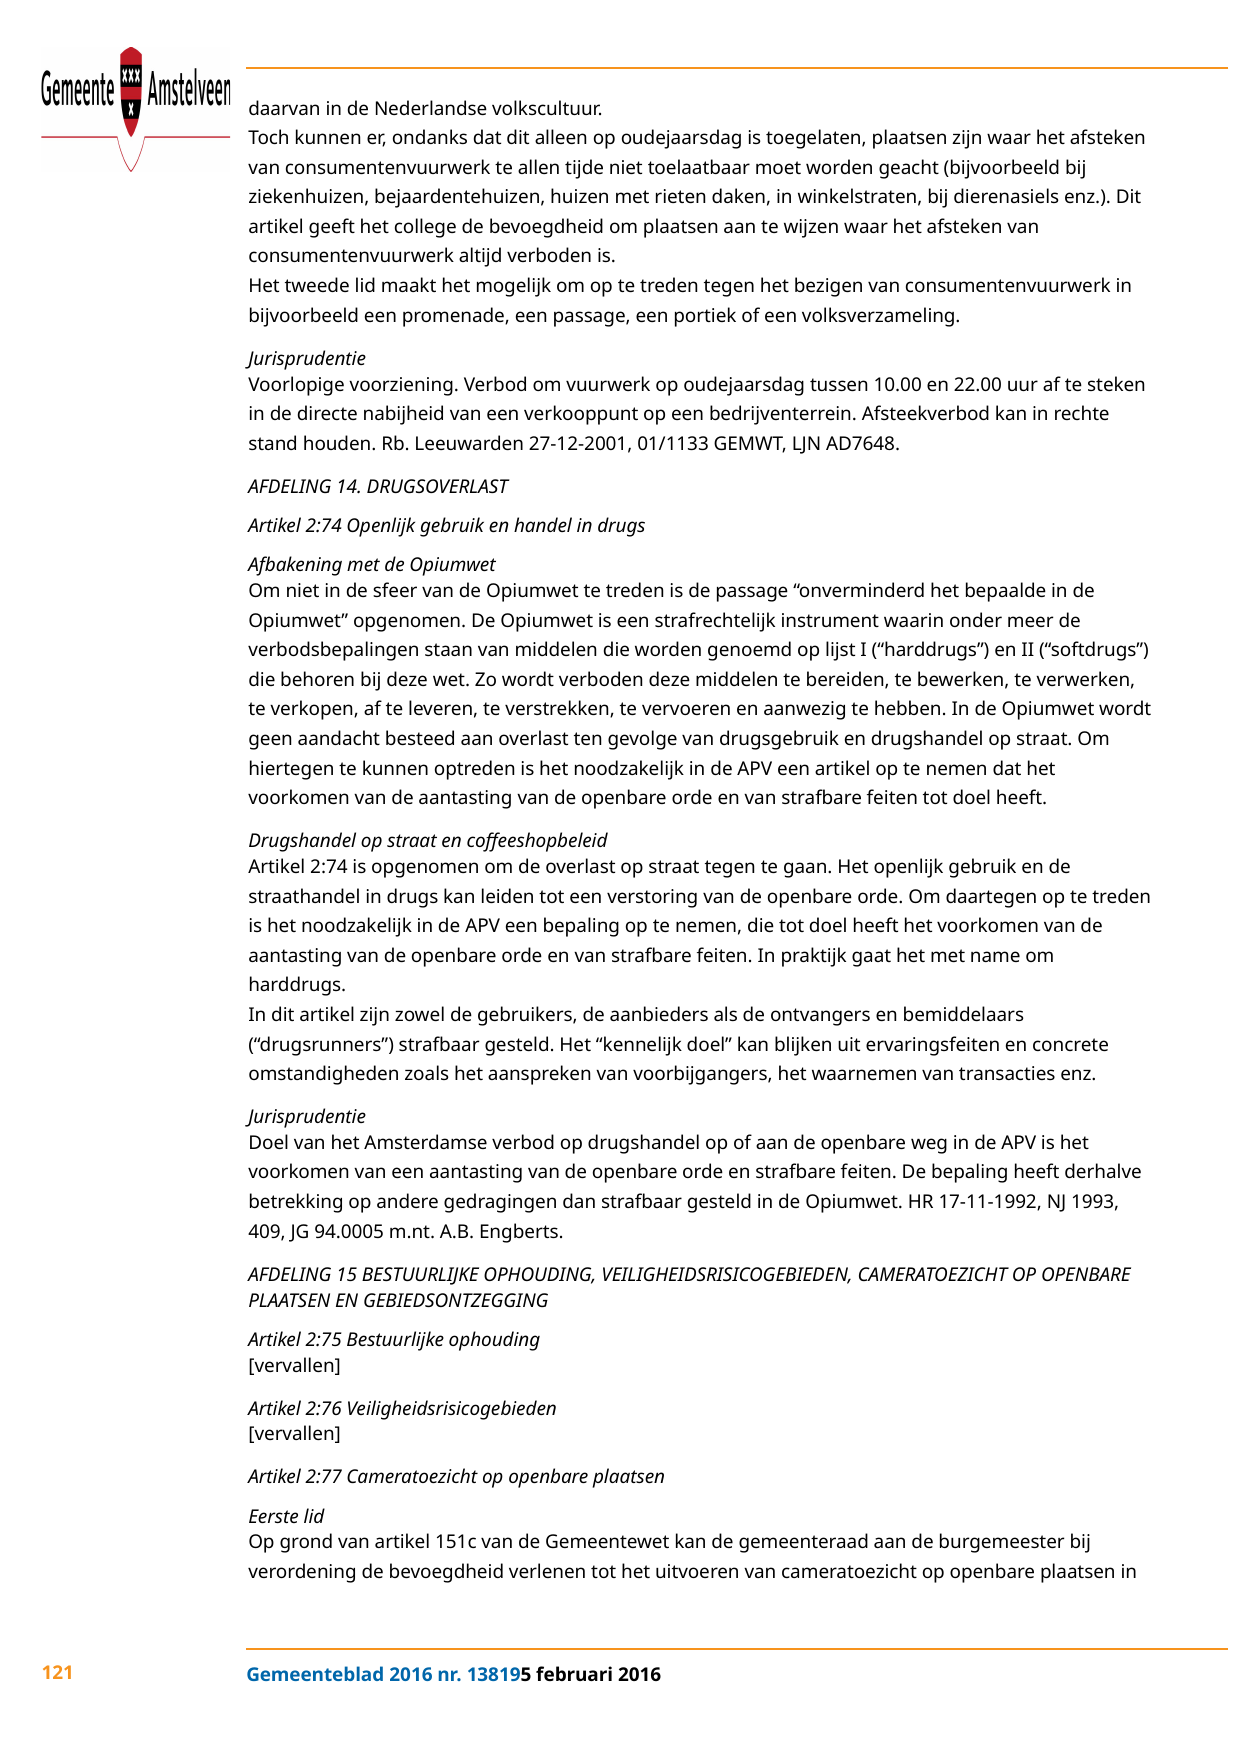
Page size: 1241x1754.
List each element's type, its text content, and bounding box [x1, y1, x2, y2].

text [vervallen] [248, 1352, 1152, 1377]
text Artikel 2:77 Cameratoezicht op openbare plaatsen [248, 1464, 1152, 1489]
text [vervallen] [248, 1421, 1152, 1446]
text daarvan in de Nederlandse volkscultuur. [248, 95, 1152, 121]
text Toch kunnen er, ondanks dat dit alleen op oudejaarsdag is toegelaten, plaatsen zijn waar het afsteken van consumentenvuurwerk te allen tijde niet toelaatbaar moet worden geacht (bijvoorbeeld bij ziekenhuizen, bejaardentehuizen, huizen met rieten daken, in winkelstraten, bij dierenasiels enz.). Dit artikel geeft het college de bevoegdheid om plaatsen aan te wijzen waar het afsteken van consumentenvuurwerk altijd verboden is. [248, 124, 1152, 268]
picture [41, 47, 231, 172]
text Doel van het Amsterdamse verbod op drugshandel op of aan de openbare weg in de APV is het voorkomen van een aantasting van de openbare orde en strafbare feiten. De bepaling heeft derhalve betrekking op andere gedragingen dan strafbaar gesteld in de Opiumwet. HR 17-11-1992, NJ 1993, 409, JG 94.0005 m.nt. A.B. Engberts. [248, 1129, 1152, 1244]
text Artikel 2:74 is opgenomen om de overlast op straat tegen te gaan. Het openlijk gebruik en de straathandel in drugs kan leiden tot een verstoring van de openbare orde. Om daartegen op te treden is het noodzakelijk in de APV een bepaling op te nemen, die tot doel heeft het voorkomen van de aantasting van de openbare orde en van strafbare feiten. In praktijk gaat het met name om harddrugs. [248, 853, 1152, 997]
text Op grond van artikel 151c van de Gemeentewet kan de gemeenteraad aan de burgemeester bij verordening de bevoegdheid verlenen tot het uitvoeren van cameratoezicht op openbare plaatsen in [248, 1529, 1152, 1584]
text Artikel 2:75 Bestuurlijke ophouding [248, 1326, 1152, 1352]
text Om niet in de sfeer van de Opiumwet te treden is de passage “onverminderd het bepaalde in de Opiumwet” opgenomen. De Opiumwet is een strafrechtelijk instrument waarin onder meer de verbodsbepalingen staan van middelen die worden genoemd op lijst I (“harddrugs”) en II (“softdrugs”) die behoren bij deze wet. Zo wordt verboden deze middelen te bereiden, te bewerken, te verwerken, te verkopen, af te leveren, te verstrekken, te vervoeren en aanwezig te hebben. In de Opiumwet wordt geen aandacht besteed aan overlast ten gevolge van drugsgebruik en drugshandel op straat. Om hiertegen te kunnen optreden is het noodzakelijk in de APV een artikel op te nemen dat het voorkomen van de aantasting van de openbare orde en van strafbare feiten tot doel heeft. [248, 577, 1152, 810]
text In dit artikel zijn zowel de gebruikers, de aanbieders als de ontvangers en bemiddelaars (“drugsrunners”) strafbaar gesteld. Het “kennelijk doel” kan blijken uit ervaringsfeiten en concrete omstandigheden zoals het aanspreken van voorbijgangers, het waarnemen van transacties enz. [248, 1001, 1152, 1086]
text Jurisprudentie [248, 1103, 1152, 1129]
text Artikel 2:74 Openlijk gebruik en handel in drugs [248, 512, 1152, 538]
text Drugshandel op straat en coffeeshopbeleid [248, 827, 1152, 853]
text Eerste lid [248, 1503, 1152, 1529]
text Afbakening met de Opiumwet [248, 552, 1152, 577]
text AFDELING 15 BESTUURLIJKE OPHOUDING, VEILIGHEIDSRISICOGEBIEDEN, CAMERATOEZICHT OP OPENBARE PLAATSEN EN GEBIEDSONTZEGGING [248, 1261, 1152, 1312]
text AFDELING 14. DRUGSOVERLAST [248, 473, 1152, 499]
text Jurisprudentie [248, 345, 1152, 371]
text Het tweede lid maakt het mogelijk om op te treden tegen het bezigen van consumentenvuurwerk in bijvoorbeeld een promenade, een passage, een portiek of een volksverzameling. [248, 272, 1152, 328]
text Voorlopige voorziening. Verbod om vuurwerk op oudejaarsdag tussen 10.00 en 22.00 uur af te steken in de directe nabijheid van een verkooppunt op een bedrijventerrein. Afsteekverbod kan in rechte stand houden. Rb. Leeuwarden 27-12-2001, 01/1133 GEMWT, LJN AD7648. [248, 371, 1152, 456]
text Artikel 2:76 Veiligheidsrisicogebieden [248, 1395, 1152, 1421]
